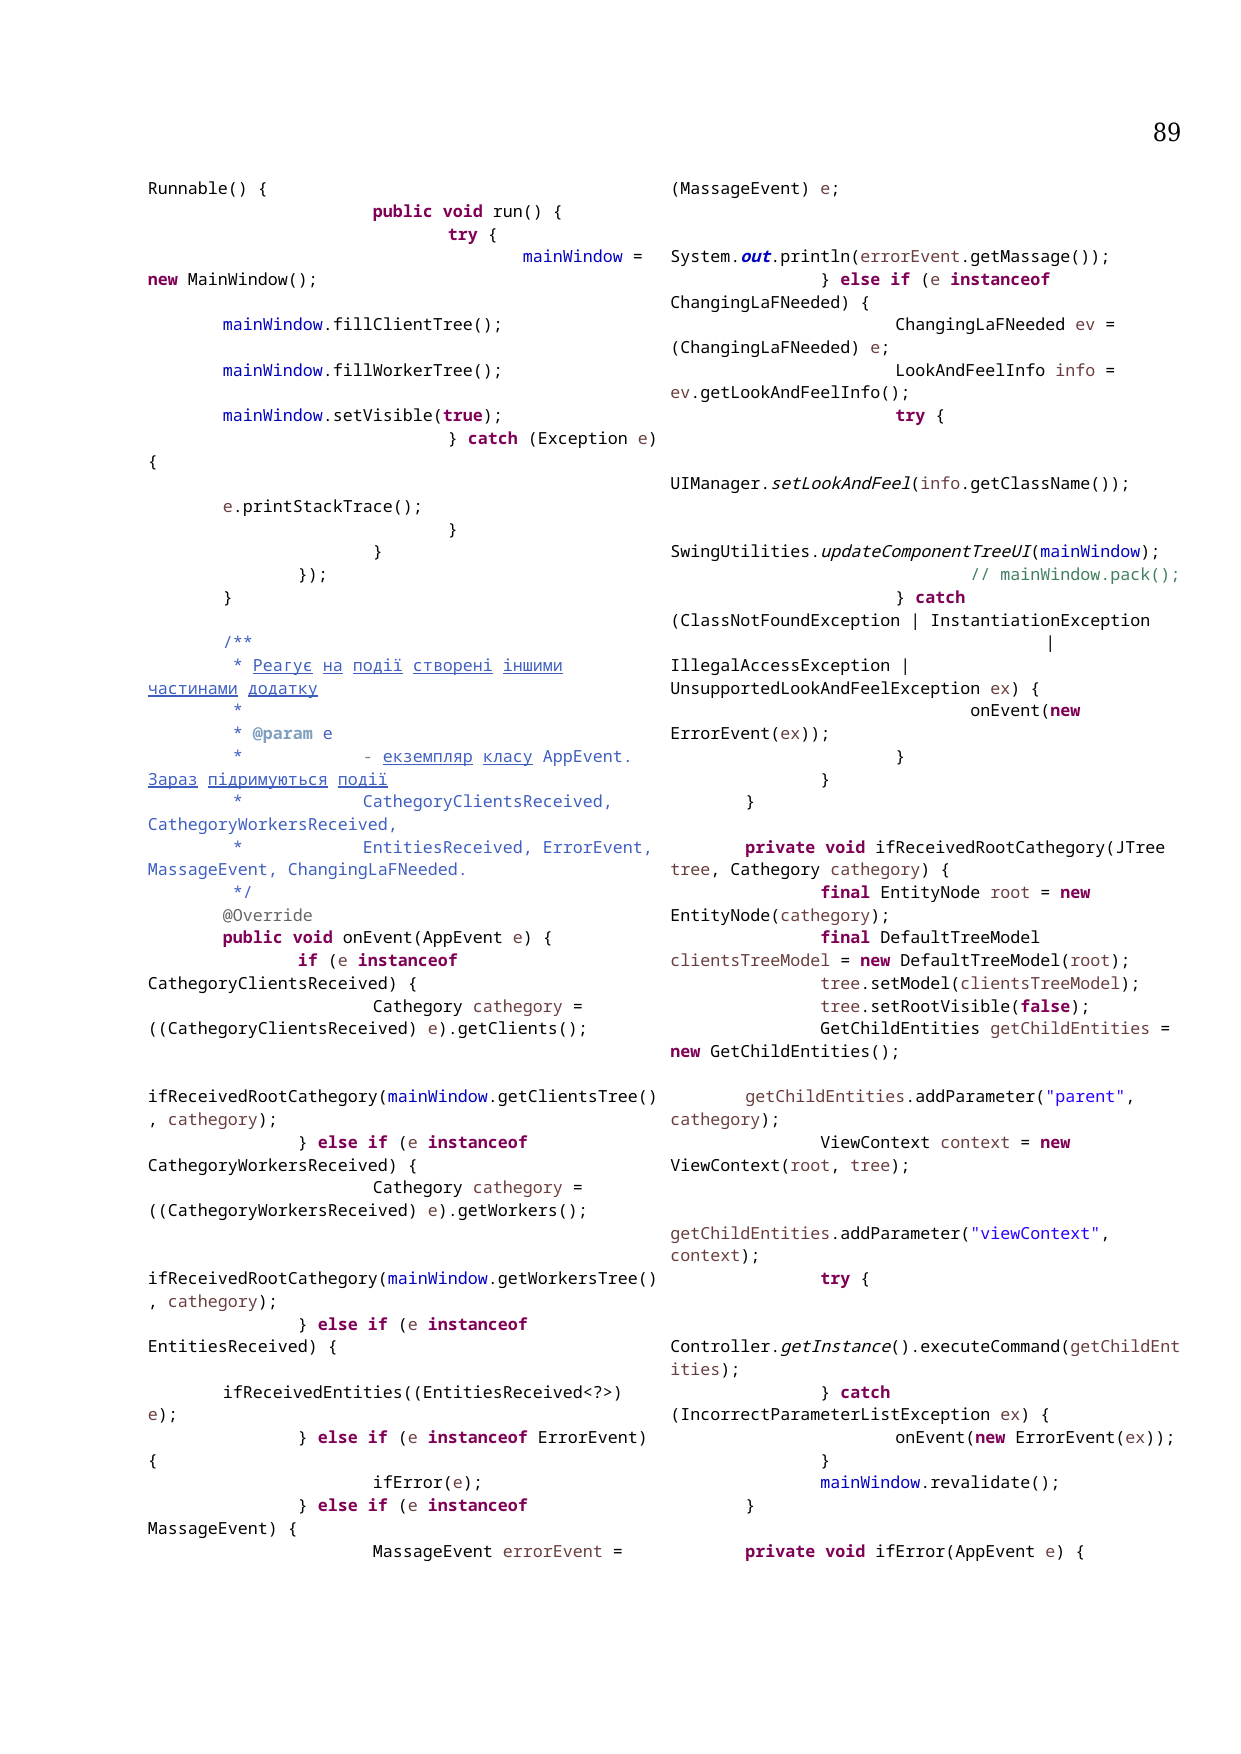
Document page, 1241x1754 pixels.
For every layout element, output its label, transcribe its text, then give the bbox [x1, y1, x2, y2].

text onEvent(new ErrorEvent(ex)); [670, 1426, 1181, 1448]
text MassageEvent errorEvent = [148, 1539, 658, 1562]
text final EntityNode root = new EntityNode(cathegory); [670, 881, 1181, 926]
text } catch (ClassNotFoundException | InstantiationException [670, 586, 1181, 631]
text try { [670, 1267, 1181, 1289]
text tree.setModel(clientsTreeModel); [670, 972, 1181, 994]
text GetChildEntities getChildEntities = new GetChildEntities(); [670, 1017, 1181, 1062]
text private void ifReceivedRootCathegory(JTree tree, Cathegory cathegory) { [670, 835, 1181, 881]
text } else if (e instanceof ChangingLaFNeeded) { [670, 268, 1181, 313]
text final DefaultTreeModel clientsTreeModel = new DefaultTreeModel(root); [670, 926, 1181, 972]
text ifReceivedRootCathegory(mainWindow.getClientsTree(), cathegory); [148, 1040, 658, 1131]
text * Реагує на події створені іншими частинами додатку [148, 654, 658, 699]
text mainWindow.setVisible(true); [148, 381, 658, 427]
text Cathegory cathegory = ((CathegoryWorkersReceived) e).getWorkers(); [148, 1176, 658, 1221]
text * - екземпляр класу AppEvent. Зараз підримуються події [148, 744, 658, 790]
text } [148, 586, 658, 608]
text public void run() { [148, 199, 658, 222]
text * CathegoryClientsReceived, CathegoryWorkersReceived, [148, 790, 658, 835]
text } [670, 1494, 1181, 1517]
text } else if (e instanceof EntitiesReceived) { [148, 1312, 658, 1358]
text ViewContext context = new ViewContext(root, tree); [670, 1131, 1181, 1176]
text } [148, 540, 658, 563]
text tree.setRootVisible(false); [670, 994, 1181, 1017]
text if (e instanceof CathegoryClientsReceived) { [148, 949, 658, 994]
text mainWindow.revalidate(); [670, 1471, 1181, 1494]
text * EntitiesReceived, ErrorEvent, MassageEvent, ChangingLaFNeeded. [148, 835, 658, 881]
text (MassageEvent) e; [670, 177, 1181, 199]
text * [148, 699, 658, 722]
text getChildEntities.addParameter("parent", cathegory); [670, 1062, 1181, 1131]
text } [670, 767, 1181, 790]
text }); [148, 563, 658, 586]
text } else if (e instanceof ErrorEvent) { [148, 1426, 658, 1471]
text getChildEntities.addParameter("viewContext", context); [670, 1176, 1181, 1267]
text } else if (e instanceof CathegoryWorkersReceived) { [148, 1131, 658, 1176]
text mainWindow.fillWorkerTree(); [148, 336, 658, 381]
text } [670, 790, 1181, 813]
text @Override [148, 903, 658, 926]
text LookAndFeelInfo info = ev.getLookAndFeelInfo(); [670, 358, 1181, 404]
text mainWindow = new MainWindow(); [148, 245, 658, 290]
text Runnable() { [148, 177, 658, 199]
text ChangingLaFNeeded ev = (ChangingLaFNeeded) e; [670, 313, 1181, 358]
text | IllegalAccessException | UnsupportedLookAndFeelException ex) { [670, 631, 1181, 699]
text mainWindow.fillClientTree(); [148, 290, 658, 336]
text UIManager.setLookAndFeel(info.getClassName()); [670, 427, 1181, 495]
text ifReceivedEntities((EntitiesReceived<?>) e); [148, 1358, 658, 1426]
text } [148, 517, 658, 540]
text Cathegory cathegory = ((CathegoryClientsReceived) e).getClients(); [148, 994, 658, 1040]
text * @param e [148, 722, 658, 744]
text } else if (e instanceof MassageEvent) { [148, 1494, 658, 1539]
text public void onEvent(AppEvent e) { [148, 926, 658, 949]
text onEvent(new ErrorEvent(ex)); [670, 699, 1181, 744]
text SwingUtilities.updateComponentTreeUI(mainWindow); [670, 495, 1181, 563]
text } catch (Exception e) { [148, 427, 658, 472]
text Controller.getInstance().executeCommand(getChildEntities); [670, 1289, 1181, 1380]
text } [670, 1448, 1181, 1471]
text try { [148, 222, 658, 245]
text e.printStackTrace(); [148, 472, 658, 517]
text ifReceivedRootCathegory(mainWindow.getWorkersTree(), cathegory); [148, 1221, 658, 1312]
text System.out.println(errorEvent.getMassage()); [670, 199, 1181, 268]
text ifError(e); [148, 1471, 658, 1494]
text /** [148, 631, 658, 654]
text */ [148, 881, 658, 903]
text // mainWindow.pack(); [670, 563, 1181, 586]
text } catch (IncorrectParameterListException ex) { [670, 1380, 1181, 1426]
text try { [670, 404, 1181, 427]
text private void ifError(AppEvent e) { [670, 1539, 1181, 1562]
text } [670, 744, 1181, 767]
